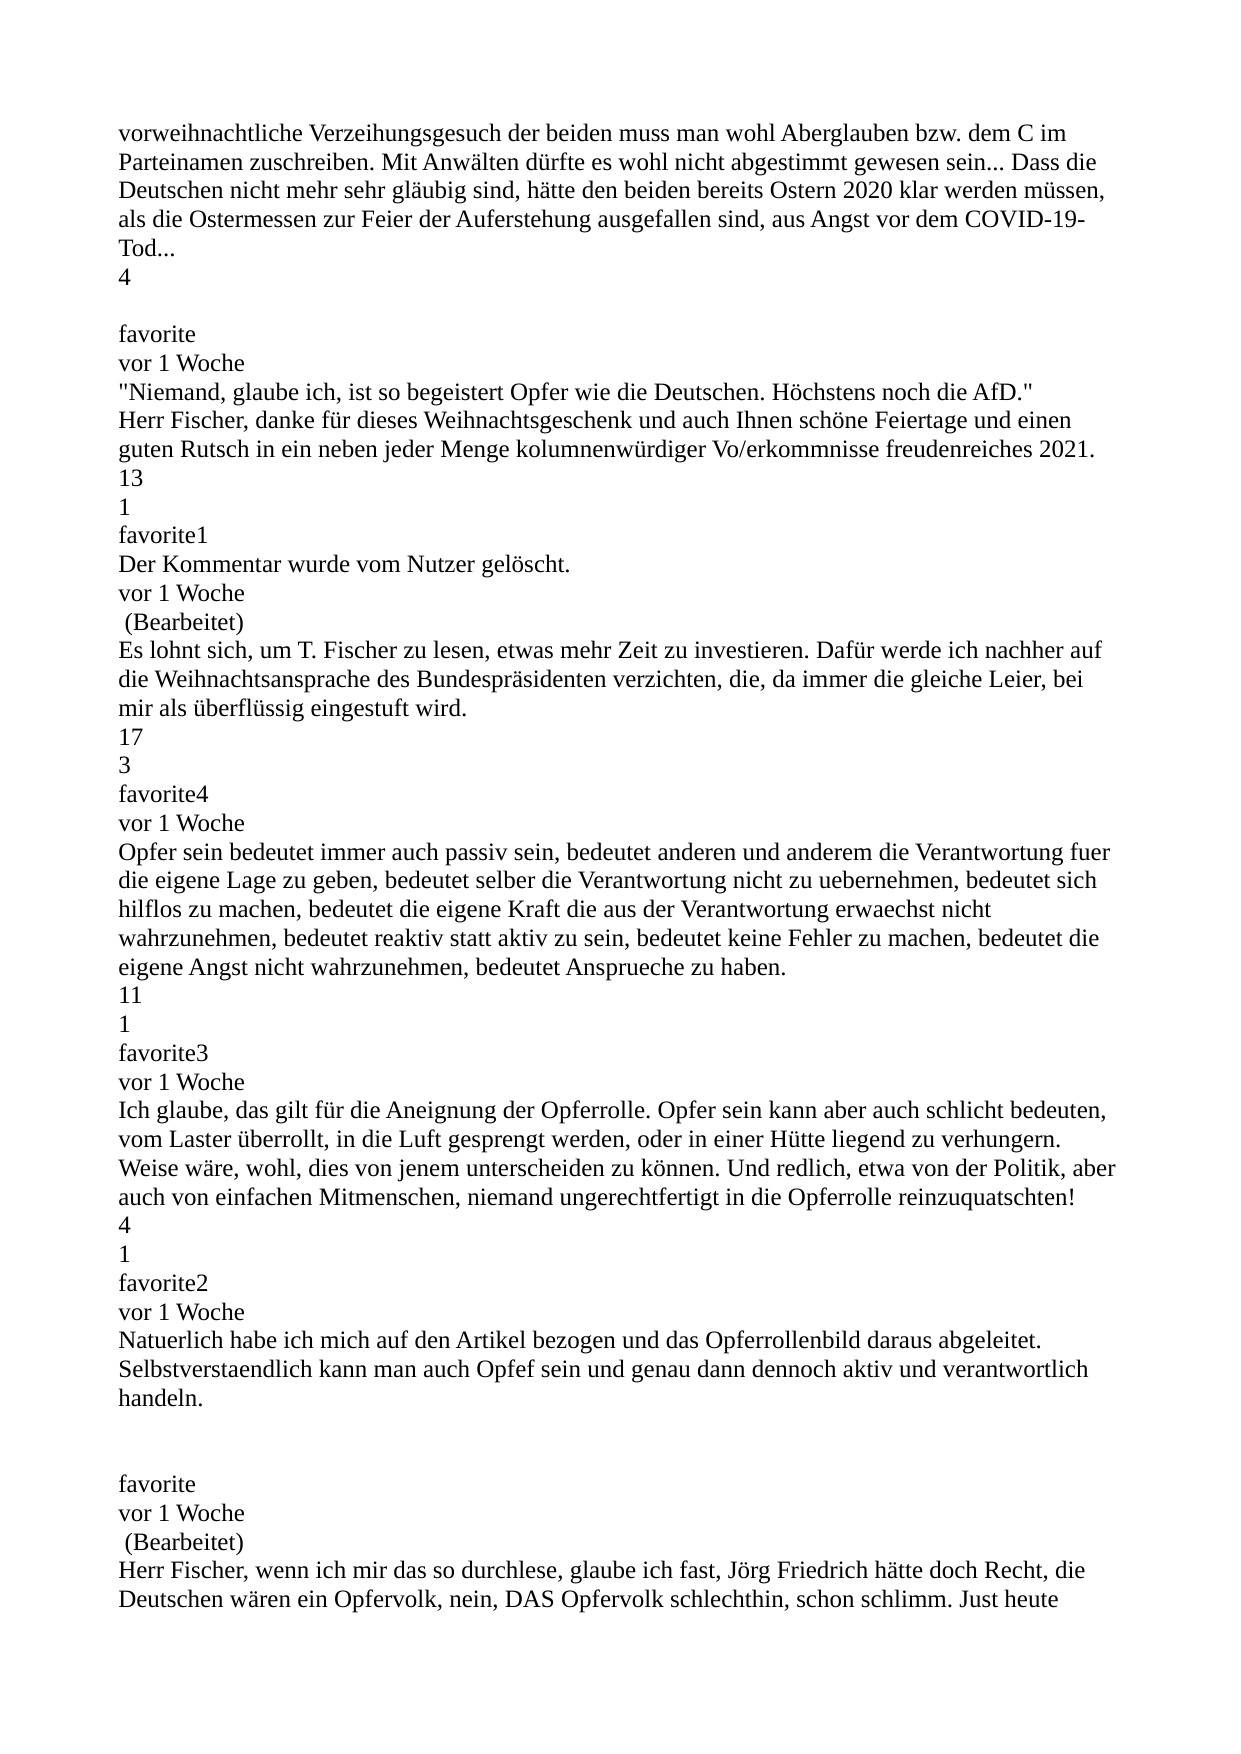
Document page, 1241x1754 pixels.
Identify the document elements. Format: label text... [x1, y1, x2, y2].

text favorite4 [118, 779, 1122, 808]
text favorite [118, 319, 1122, 348]
text 13 [118, 463, 1122, 492]
text favorite3 [118, 1038, 1122, 1067]
text 1 [118, 1239, 1122, 1268]
text vor 1 Woche [118, 1297, 1122, 1326]
text 1 [118, 1009, 1122, 1038]
text Opfer sein bedeutet immer auch passiv sein, bedeutet anderen und anderem die Verantwortung fuer die eigene Lage zu geben, bedeutet selber die Verantwortung nicht zu uebernehmen, bedeutet sich hilflos zu machen, bedeutet die eigene Kraft die aus der Verantwortung erwaechst nicht wahrzunehmen, bedeutet reaktiv statt aktiv zu sein, bedeutet keine Fehler zu machen, bedeutet die eigene Angst nicht wahrzunehmen, bedeutet Ansprueche zu haben. [118, 837, 1122, 981]
text vorweihnachtliche Verzeihungsgesuch der beiden muss man wohl Aberglauben bzw. dem C im Parteinamen zuschreiben. Mit Anwälten dürfte es wohl nicht abgestimmt gewesen sein... Dass die Deutschen nicht mehr sehr gläubig sind, hätte den beiden bereits Ostern 2020 klar werden müssen, als die Ostermessen zur Feier der Auferstehung ausgefallen sind, aus Angst vor dem COVID-19-Tod... [118, 118, 1122, 262]
text "Niemand, glaube ich, ist so begeistert Opfer wie die Deutschen. Höchstens noch die AfD." [118, 377, 1122, 406]
text 4 [118, 1211, 1122, 1239]
text 1 [118, 492, 1122, 521]
text vor 1 Woche [118, 1067, 1122, 1096]
text vor 1 Woche [118, 1498, 1122, 1527]
text (Bearbeitet) [118, 1527, 1122, 1556]
text vor 1 Woche [118, 348, 1122, 377]
text favorite2 [118, 1268, 1122, 1297]
text favorite1 [118, 521, 1122, 549]
text 11 [118, 981, 1122, 1009]
text 17 [118, 722, 1122, 751]
text 4 [118, 262, 1122, 291]
text vor 1 Woche [118, 808, 1122, 837]
text vor 1 Woche [118, 578, 1122, 607]
text Natuerlich habe ich mich auf den Artikel bezogen und das Opferrollenbild daraus abgeleitet. [118, 1326, 1122, 1354]
text Der Kommentar wurde vom Nutzer gelöscht. [118, 549, 1122, 578]
text 3 [118, 751, 1122, 779]
text (Bearbeitet) [118, 607, 1122, 636]
text favorite [118, 1469, 1122, 1498]
text Ich glaube, das gilt für die Aneignung der Opferrolle. Opfer sein kann aber auch schlicht bedeuten, vom Laster überrollt, in die Luft gesprengt werden, oder in einer Hütte liegend zu verhungern. Weise wäre, wohl, dies von jenem unterscheiden zu können. Und redlich, etwa von der Politik, aber auch von einfachen Mitmenschen, niemand ungerechtfertigt in die Opferrolle reinzuquatschten! [118, 1096, 1122, 1211]
text Herr Fischer, danke für dieses Weihnachtsgeschenk und auch Ihnen schöne Feiertage und einen guten Rutsch in ein neben jeder Menge kolumnenwürdiger Vo/erkommnisse freudenreiches 2021. [118, 406, 1122, 463]
text Es lohnt sich, um T. Fischer zu lesen, etwas mehr Zeit zu investieren. Dafür werde ich nachher auf die Weihnachtsansprache des Bundespräsidenten verzichten, die, da immer die gleiche Leier, bei mir als überflüssig eingestuft wird. [118, 636, 1122, 722]
text Herr Fischer, wenn ich mir das so durchlese, glaube ich fast, Jörg Friedrich hätte doch Recht, die Deutschen wären ein Opfervolk, nein, DAS Opfervolk schlechthin, schon schlimm. Just heute [118, 1556, 1122, 1613]
text Selbstverstaendlich kann man auch Opfef sein und genau dann dennoch aktiv und verantwortlich handeln. [118, 1354, 1122, 1412]
